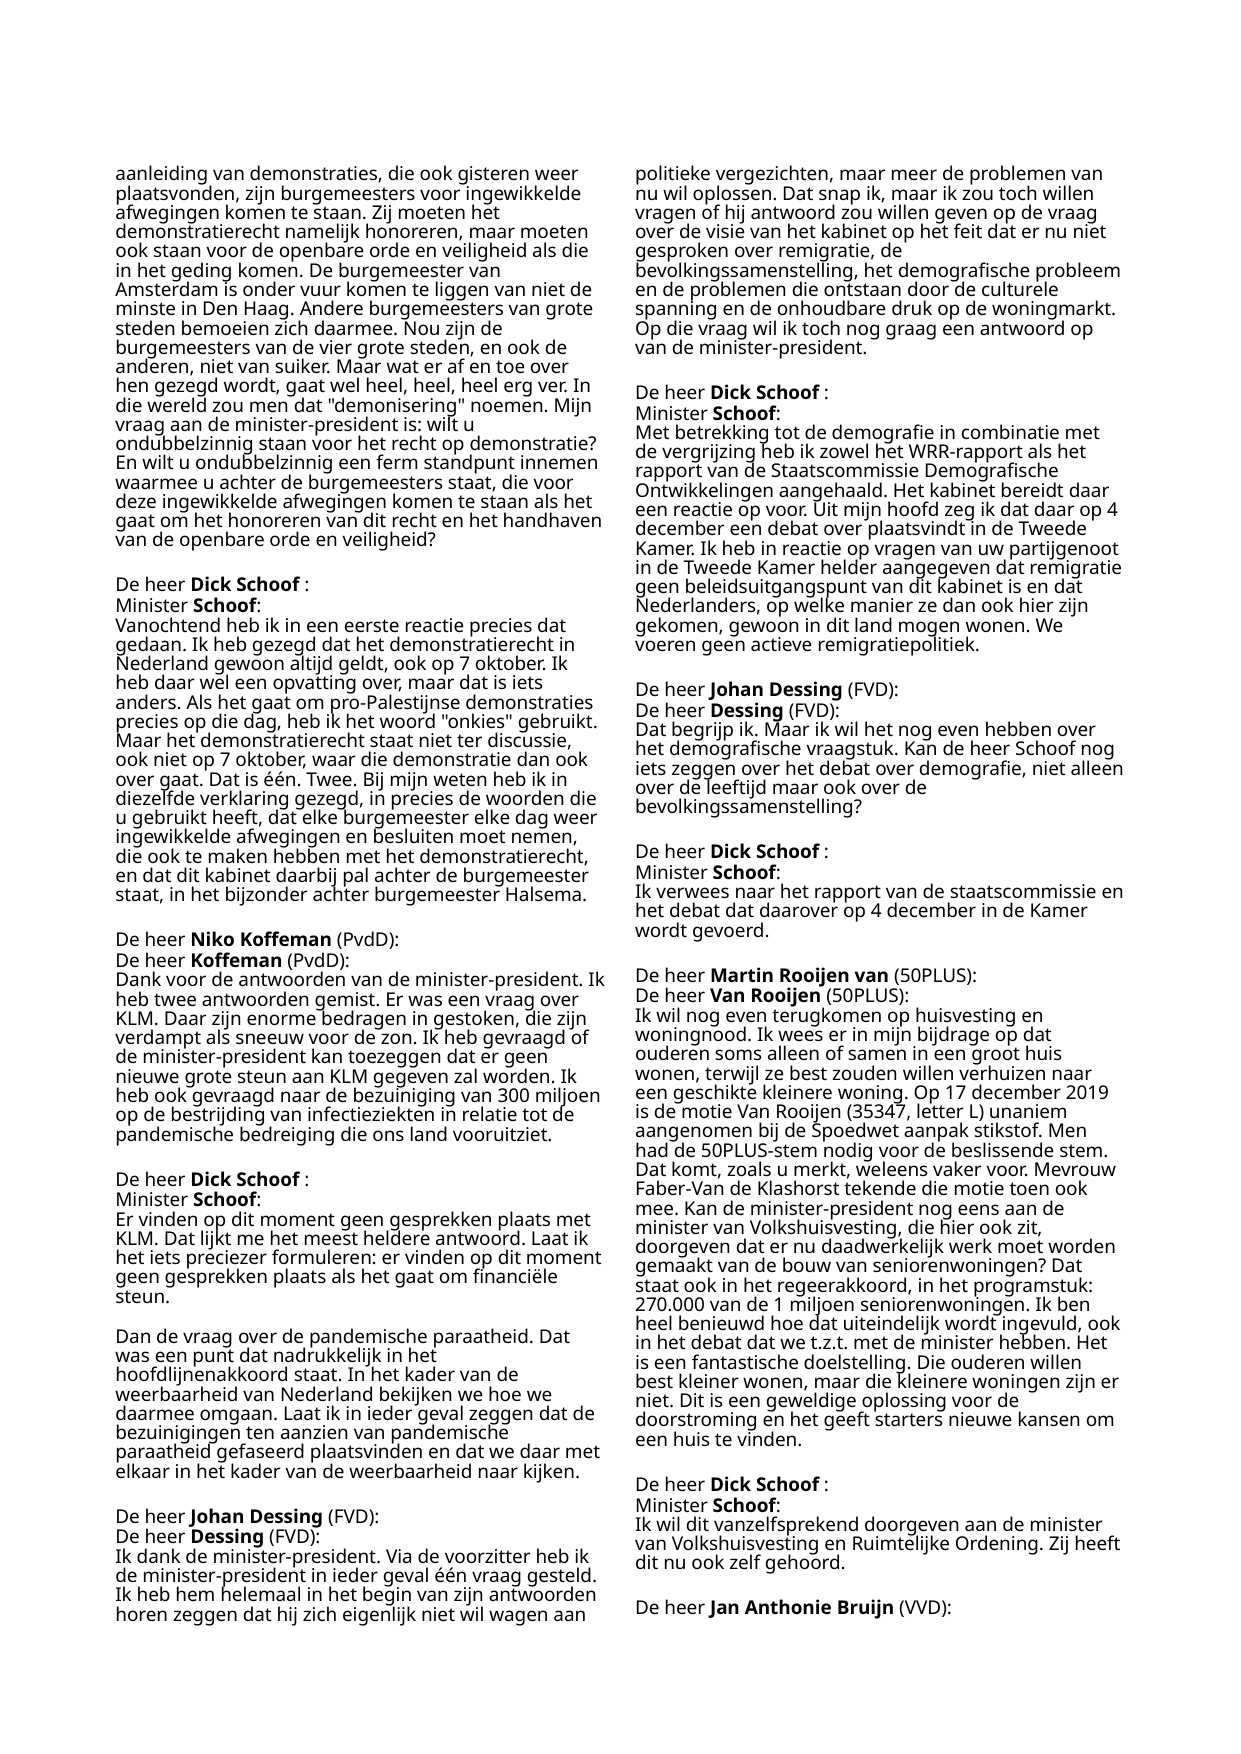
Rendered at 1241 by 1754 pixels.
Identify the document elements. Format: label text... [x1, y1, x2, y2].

text De heer Martin Rooijen van (50PLUS): [635, 962, 1125, 987]
text De heer Dick Schoof : [115, 1166, 605, 1191]
text Dan de vraag over de pandemische paraatheid. Dat was een punt dat nadrukkelijk in het hoofdlijnenakkoord staat. In het kader van de weerbaarheid van Nederland bekijken we hoe we daarmee omgaan. Laat ik in ieder geval zeggen dat de bezuinigingen ten aanzien van pandemische paraatheid gefaseerd plaatsvinden en dat we daar met elkaar in het kader van de weerbaarheid naar kijken. [115, 1328, 605, 1482]
text Er vinden op dit moment geen gesprekken plaats met KLM. Dat lijkt me het meest heldere antwoord. Laat ik het iets preciezer formuleren: er vinden op dit moment geen gesprekken plaats als het gaat om financiële steun. [115, 1211, 605, 1307]
text Minister Schoof: [635, 404, 1125, 424]
text Met betrekking tot de demografie in combinatie met de vergrijzing heb ik zowel het WRR-rapport als het rapport van de Staatscommissie Demografische Ontwikkelingen aangehaald. Het kabinet bereidt daar een reactie op voor. Uit mijn hoofd zeg ik dat daar op 4 december een debat over plaatsvindt in de Tweede Kamer. Ik heb in reactie op vragen van uw partijgenoot in de Tweede Kamer helder aangegeven dat remigratie geen beleidsuitgangspunt van dit kabinet is en dat Nederlanders, op welke manier ze dan ook hier zijn gekomen, gewoon in dit land mogen wonen. We voeren geen actieve remigratiepolitiek. [635, 424, 1125, 655]
text Dat begrijp ik. Maar ik wil het nog even hebben over het demografische vraagstuk. Kan de heer Schoof nog iets zeggen over het debat over demografie, niet alleen over de leeftijd maar ook over de bevolkingssamenstelling? [635, 721, 1125, 817]
text De heer Niko Koffeman (PvdD): [115, 926, 605, 952]
text De heer Dessing (FVD): [115, 1528, 605, 1548]
text De heer Koffeman (PvdD): [115, 952, 605, 971]
text Ik verwees naar het rapport van de staatscommissie en het debat dat daarover op 4 december in de Kamer wordt gevoerd. [635, 883, 1125, 941]
text politieke vergezichten, maar meer de problemen van nu wil oplossen. Dat snap ik, maar ik zou toch willen vragen of hij antwoord zou willen geven op de vraag over de visie van het kabinet op het feit dat er nu niet gesproken over remigratie, de bevolkingssamenstelling, het demografische probleem en de problemen die ontstaan door de culturele spanning en de onhoudbare druk op de woningmarkt. Op die vraag wil ik toch nog graag een antwoord op van de minister-president. [635, 165, 1125, 358]
text Minister Schoof: [115, 597, 605, 617]
text De heer Johan Dessing (FVD): [635, 676, 1125, 702]
text Minister Schoof: [635, 864, 1125, 883]
text Ik wil dit vanzelfsprekend doorgeven aan de minister van Volkshuisvesting en Ruimtelijke Ordening. Zij heeft dit nu ook zelf gehoord. [635, 1516, 1125, 1574]
text De heer Dessing (FVD): [635, 702, 1125, 721]
text De heer Dick Schoof : [635, 838, 1125, 864]
text De heer Dick Schoof : [635, 379, 1125, 404]
text De heer Jan Anthonie Bruijn (VVD): [635, 1594, 1125, 1620]
text De heer Dick Schoof : [635, 1471, 1125, 1497]
text Ik wil nog even terugkomen op huisvesting en woningnood. Ik wees er in mijn bijdrage op dat ouderen soms alleen of samen in een groot huis wonen, terwijl ze best zouden willen verhuizen naar een geschikte kleinere woning. Op 17 december 2019 is de motie Van Rooijen (35347, letter L) unaniem aangenomen bij de Spoedwet aanpak stikstof. Men had de 50PLUS-stem nodig voor de beslissende stem. Dat komt, zoals u merkt, weleens vaker voor. Mevrouw Faber-Van de Klashorst tekende die motie toen ook mee. Kan de minister-president nog eens aan de minister van Volkshuisvesting, die hier ook zit, doorgeven dat er nu daadwerkelijk werk moet worden gemaakt van de bouw van seniorenwoningen? Dat staat ook in het regeerakkoord, in het programstuk: 270.000 van de 1 miljoen seniorenwoningen. Ik ben heel benieuwd hoe dat uiteindelijk wordt ingevuld, ook in het debat dat we t.z.t. met de minister hebben. Het is een fantastische doelstelling. Die ouderen willen best kleiner wonen, maar die kleinere woningen zijn er niet. Dit is een geweldige oplossing voor de doorstroming en het geeft starters nieuwe kansen om een huis te vinden. [635, 1007, 1125, 1450]
text Dank voor de antwoorden van de minister-president. Ik heb twee antwoorden gemist. Er was een vraag over KLM. Daar zijn enorme bedragen in gestoken, die zijn verdampt als sneeuw voor de zon. Ik heb gevraagd of de minister-president kan toezeggen dat er geen nieuwe grote steun aan KLM gegeven zal worden. Ik heb ook gevraagd naar de bezuiniging van 300 miljoen op de bestrijding van infectieziekten in relatie tot de pandemische bedreiging die ons land vooruitziet. [115, 971, 605, 1145]
text Minister Schoof: [635, 1497, 1125, 1516]
text Minister Schoof: [115, 1191, 605, 1211]
text Vanochtend heb ik in een eerste reactie precies dat gedaan. Ik heb gezegd dat het demonstratierecht in Nederland gewoon altijd geldt, ook op 7 oktober. Ik heb daar wel een opvatting over, maar dat is iets anders. Als het gaat om pro-Palestijnse demonstraties precies op die dag, heb ik het woord "onkies" gebruikt. Maar het demonstratierecht staat niet ter discussie, ook niet op 7 oktober, waar die demonstratie dan ook over gaat. Dat is één. Twee. Bij mijn weten heb ik in diezelfde verklaring gezegd, in precies de woorden die u gebruikt heeft, dat elke burgemeester elke dag weer ingewikkelde afwegingen en besluiten moet nemen, die ook te maken hebben met het demonstratierecht, en dat dit kabinet daarbij pal achter de burgemeester staat, in het bijzonder achter burgemeester Halsema. [115, 617, 605, 906]
text De heer Dick Schoof : [115, 572, 605, 597]
text aanleiding van demonstraties, die ook gisteren weer plaatsvonden, zijn burgemeesters voor ingewikkelde afwegingen komen te staan. Zij moeten het demonstratierecht namelijk honoreren, maar moeten ook staan voor de openbare orde en veiligheid als die in het geding komen. De burgemeester van Amsterdam is onder vuur komen te liggen van niet de minste in Den Haag. Andere burgemeesters van grote steden bemoeien zich daarmee. Nou zijn de burgemeesters van de vier grote steden, en ook de anderen, niet van suiker. Maar wat er af en toe over hen gezegd wordt, gaat wel heel, heel, heel erg ver. In die wereld zou men dat "demonisering" noemen. Mijn vraag aan de minister-president is: wilt u ondubbelzinnig staan voor het recht op demonstratie? En wilt u ondubbelzinnig een ferm standpunt innemen waarmee u achter de burgemeesters staat, die voor deze ingewikkelde afwegingen komen te staan als het gaat om het honoreren van dit recht en het handhaven van de openbare orde en veiligheid? [115, 165, 605, 551]
text Ik dank de minister-president. Via de voorzitter heb ik de minister-president in ieder geval één vraag gesteld. Ik heb hem helemaal in het begin van zijn antwoorden horen zeggen dat hij zich eigenlijk niet wil wagen aan [115, 1548, 605, 1625]
text De heer Johan Dessing (FVD): [115, 1503, 605, 1528]
text De heer Van Rooijen (50PLUS): [635, 987, 1125, 1007]
